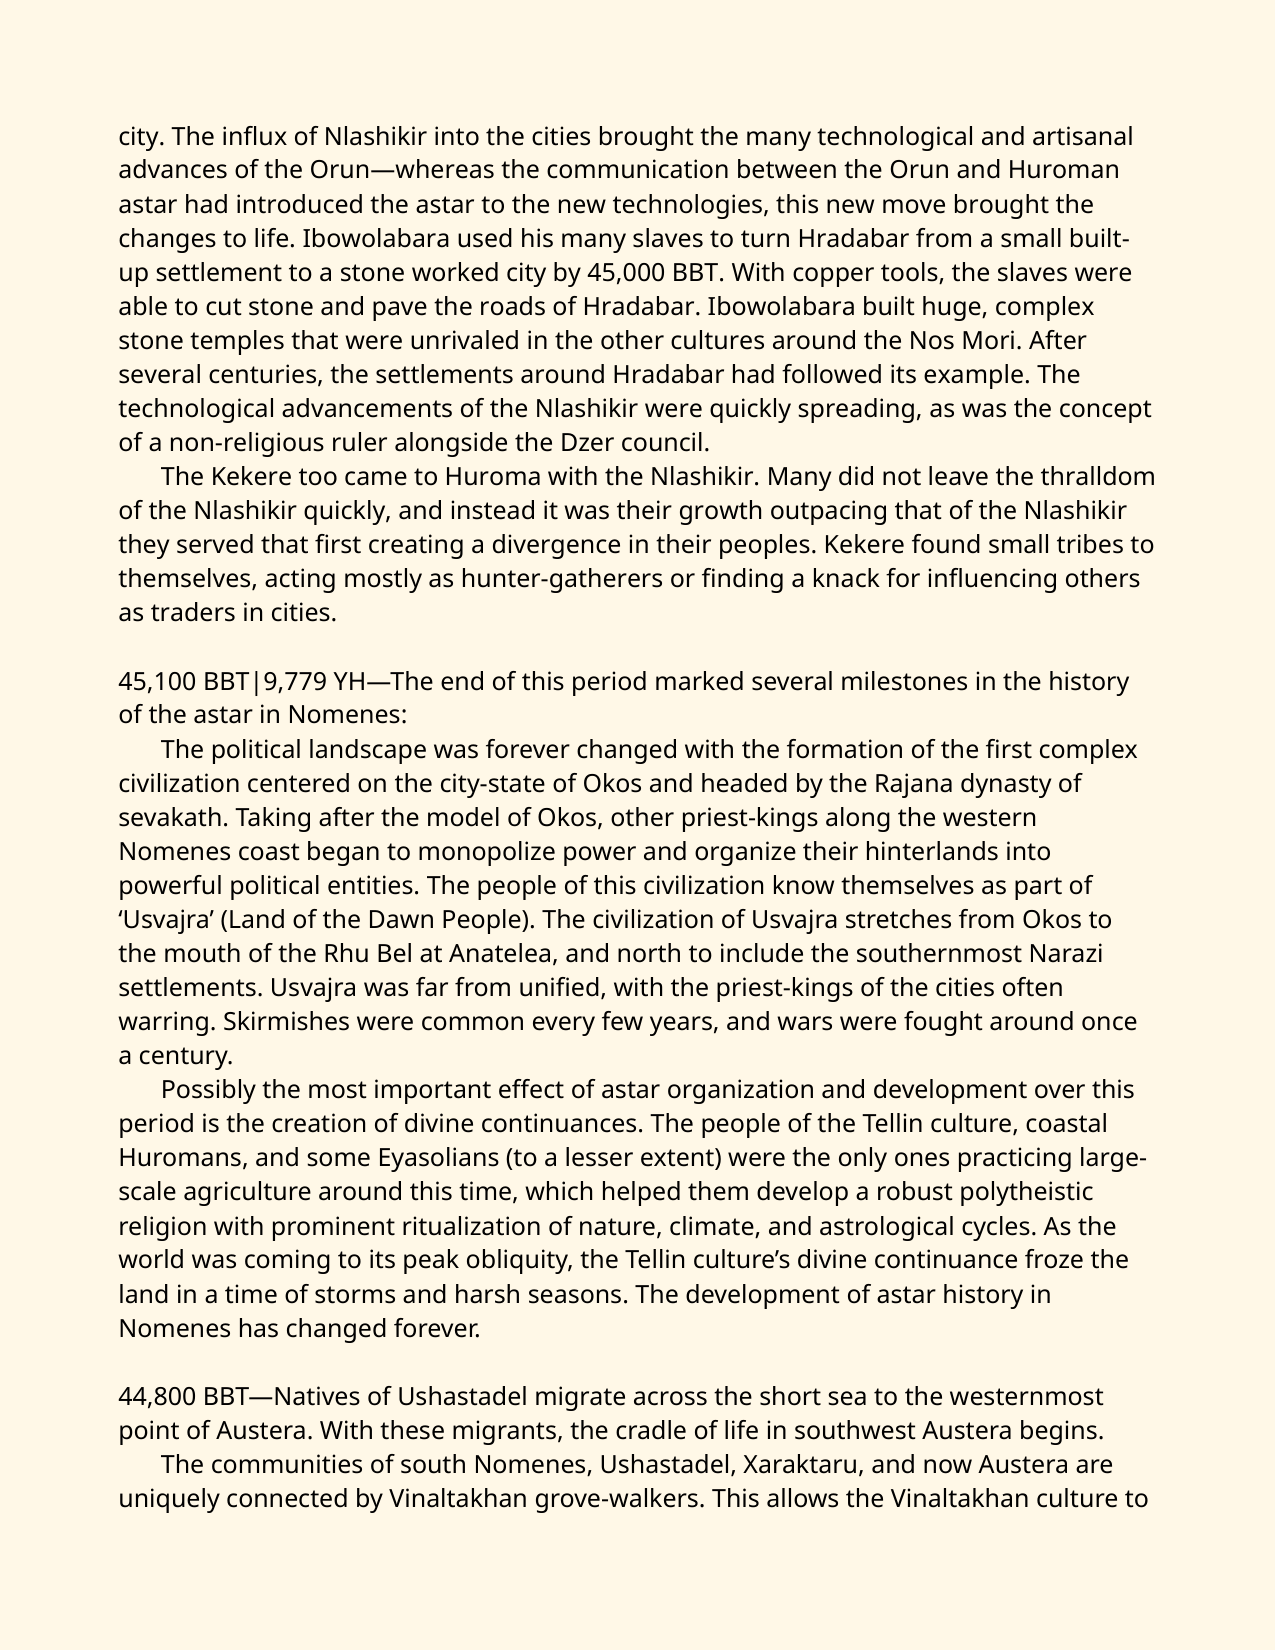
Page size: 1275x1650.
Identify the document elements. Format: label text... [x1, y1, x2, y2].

text The Kekere too came to Huroma with the Nlashikir. Many did not leave the thralldom of the Nlashikir quickly, and instead it was their growth outpacing that of the Nlashikir they served that first creating a divergence in their peoples. Kekere found small tribes to themselves, acting mostly as hunter-gatherers or finding a knack for influencing others as traders in cities. [118, 459, 1157, 629]
text Possibly the most important effect of astar organization and development over this period is the creation of divine continuances. The people of the Tellin culture, coastal Huromans, and some Eyasolians (to a lesser extent) were the only ones practicing large-scale agriculture around this time, which helped them develop a robust polytheistic religion with prominent ritualization of nature, climate, and astrological cycles. As the world was coming to its peak obliquity, the Tellin culture’s divine continuance froze the land in a time of storms and harsh seasons. The development of astar history in Nomenes has changed forever. [118, 1072, 1157, 1344]
text city. The influx of Nlashikir into the cities brought the many technological and artisanal advances of the Orun—whereas the communication between the Orun and Huroman astar had introduced the astar to the new technologies, this new move brought the changes to life. Ibowolabara used his many slaves to turn Hradabar from a small built-up settlement to a stone worked city by 45,000 BBT. With copper tools, the slaves were able to cut stone and pave the roads of Hradabar. Ibowolabara built huge, complex stone temples that were unrivaled in the other cultures around the Nos Mori. After several centuries, the settlements around Hradabar had followed its example. The technological advancements of the Nlashikir were quickly spreading, as was the concept of a non-religious ruler alongside the Dzer council. [118, 118, 1157, 459]
text The political landscape was forever changed with the formation of the first complex civilization centered on the city-state of Okos and headed by the Rajana dynasty of sevakath. Taking after the model of Okos, other priest-kings along the western Nomenes coast began to monopolize power and organize their hinterlands into powerful political entities. The people of this civilization know themselves as part of ‘Usvajra’ (Land of the Dawn People). The civilization of Usvajra stretches from Okos to the mouth of the Rhu Bel at Anatelea, and north to include the southernmost Narazi settlements. Usvajra was far from unified, with the priest-kings of the cities often warring. Skirmishes were common every few years, and wars were fought around once a century. [118, 731, 1157, 1072]
text The communities of south Nomenes, Ushastadel, Xaraktaru, and now Austera are uniquely connected by Vinaltakhan grove-walkers. This allows the Vinaltakhan culture to [118, 1447, 1157, 1515]
text 44,800 BBT—Natives of Ushastadel migrate across the short sea to the westernmost point of Austera. With these migrants, the cradle of life in southwest Austera begins. [118, 1378, 1157, 1447]
text 45,100 BBT|9,779 YH—The end of this period marked several milestones in the history of the astar in Nomenes: [118, 663, 1157, 731]
